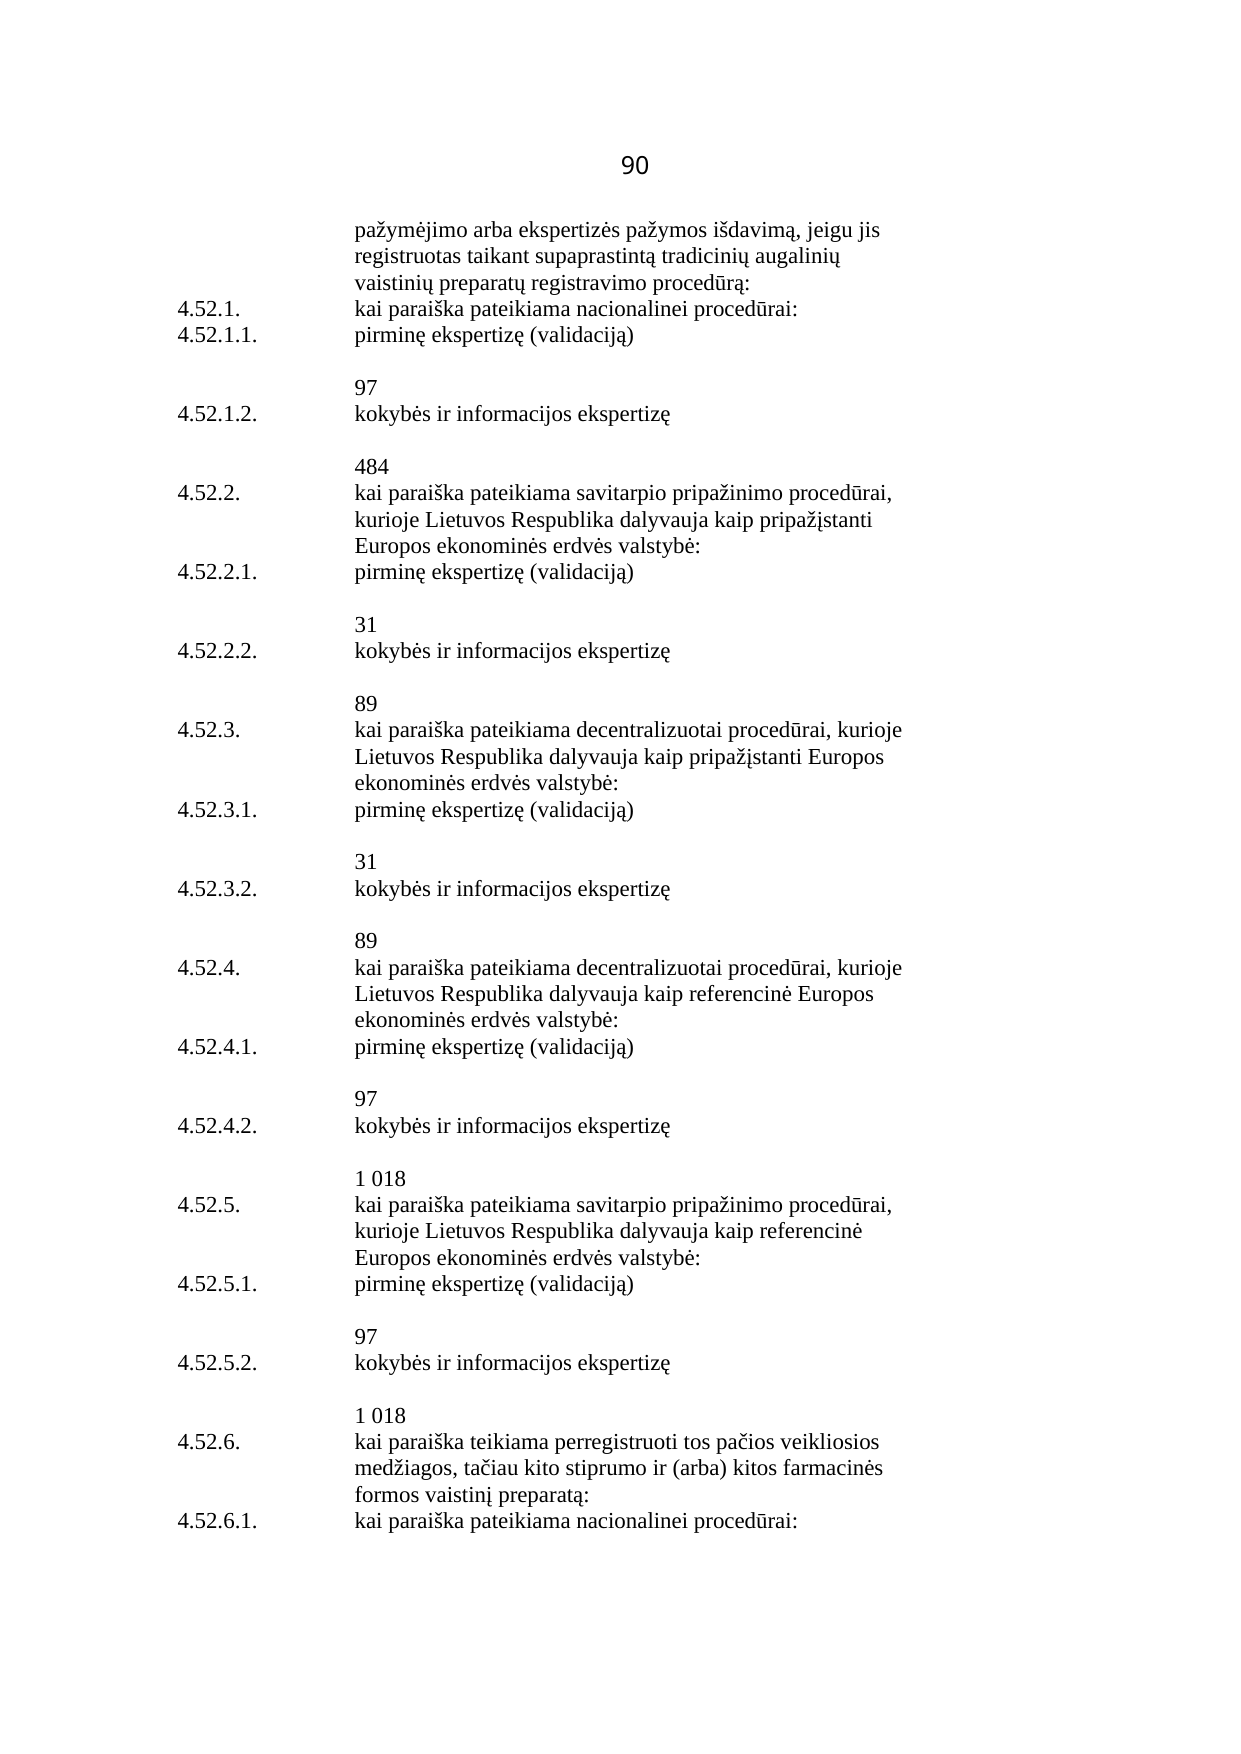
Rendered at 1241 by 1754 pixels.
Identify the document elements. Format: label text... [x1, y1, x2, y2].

text kurioje Lietuvos Respublika dalyvauja kaip referencinė [354, 1217, 945, 1244]
text 4.52.5. kai paraiška pateikiama savitarpio pripažinimo procedūrai, [177, 1191, 945, 1217]
text Lietuvos Respublika dalyvauja kaip referencinė Europos [354, 980, 945, 1006]
text 4.52.5.1. pirminę ekspertizę (validaciją) 97 [177, 1270, 945, 1349]
text 4.52.1.2. kokybės ir informacijos ekspertizę 484 [177, 400, 945, 479]
text 4.52.5.2. kokybės ir informacijos ekspertizę 1 018 [177, 1349, 945, 1428]
text medžiagos, tačiau kito stiprumo ir (arba) kitos farmacinės [354, 1454, 945, 1481]
text 4.52.4.2. kokybės ir informacijos ekspertizę 1 018 [177, 1112, 945, 1191]
text Europos ekonominės erdvės valstybė: [354, 532, 945, 558]
text kurioje Lietuvos Respublika dalyvauja kaip pripažįstanti [354, 506, 945, 532]
text Lietuvos Respublika dalyvauja kaip pripažįstanti Europos [354, 743, 945, 769]
text 4.52.4.1. pirminę ekspertizę (validaciją) 97 [177, 1033, 945, 1112]
text Europos ekonominės erdvės valstybė: [354, 1244, 945, 1270]
text 4.52.4. kai paraiška pateikiama decentralizuotai procedūrai, kurioje [177, 954, 945, 980]
text 4.52.2. kai paraiška pateikiama savitarpio pripažinimo procedūrai, [177, 479, 945, 506]
text pažymėjimo arba ekspertizės pažymos išdavimą, jeigu jis [354, 216, 945, 242]
text formos vaistinį preparatą: [354, 1481, 945, 1507]
text ekonominės erdvės valstybė: [354, 769, 945, 796]
text 4.52.2.2. kokybės ir informacijos ekspertizę 89 [177, 637, 945, 717]
text 4.52.1. kai paraiška pateikiama nacionalinei procedūrai: [177, 295, 945, 321]
text 4.52.1.1. pirminę ekspertizę (validaciją) 97 [177, 321, 945, 400]
text 4.52.3. kai paraiška pateikiama decentralizuotai procedūrai, kurioje [177, 717, 945, 743]
text 4.52.3.2. kokybės ir informacijos ekspertizę 89 [177, 875, 945, 954]
text registruotas taikant supaprastintą tradicinių augalinių [354, 242, 945, 268]
text 4.52.6.1. kai paraiška pateikiama nacionalinei procedūrai: [177, 1507, 945, 1533]
text 4.52.6. kai paraiška teikiama perregistruoti tos pačios veikliosios [177, 1428, 945, 1454]
text ekonominės erdvės valstybė: [354, 1006, 945, 1033]
text vaistinių preparatų registravimo procedūrą: [354, 268, 945, 295]
text 4.52.2.1. pirminę ekspertizę (validaciją) 31 [177, 558, 945, 637]
text 4.52.3.1. pirminę ekspertizę (validaciją) 31 [177, 796, 945, 875]
